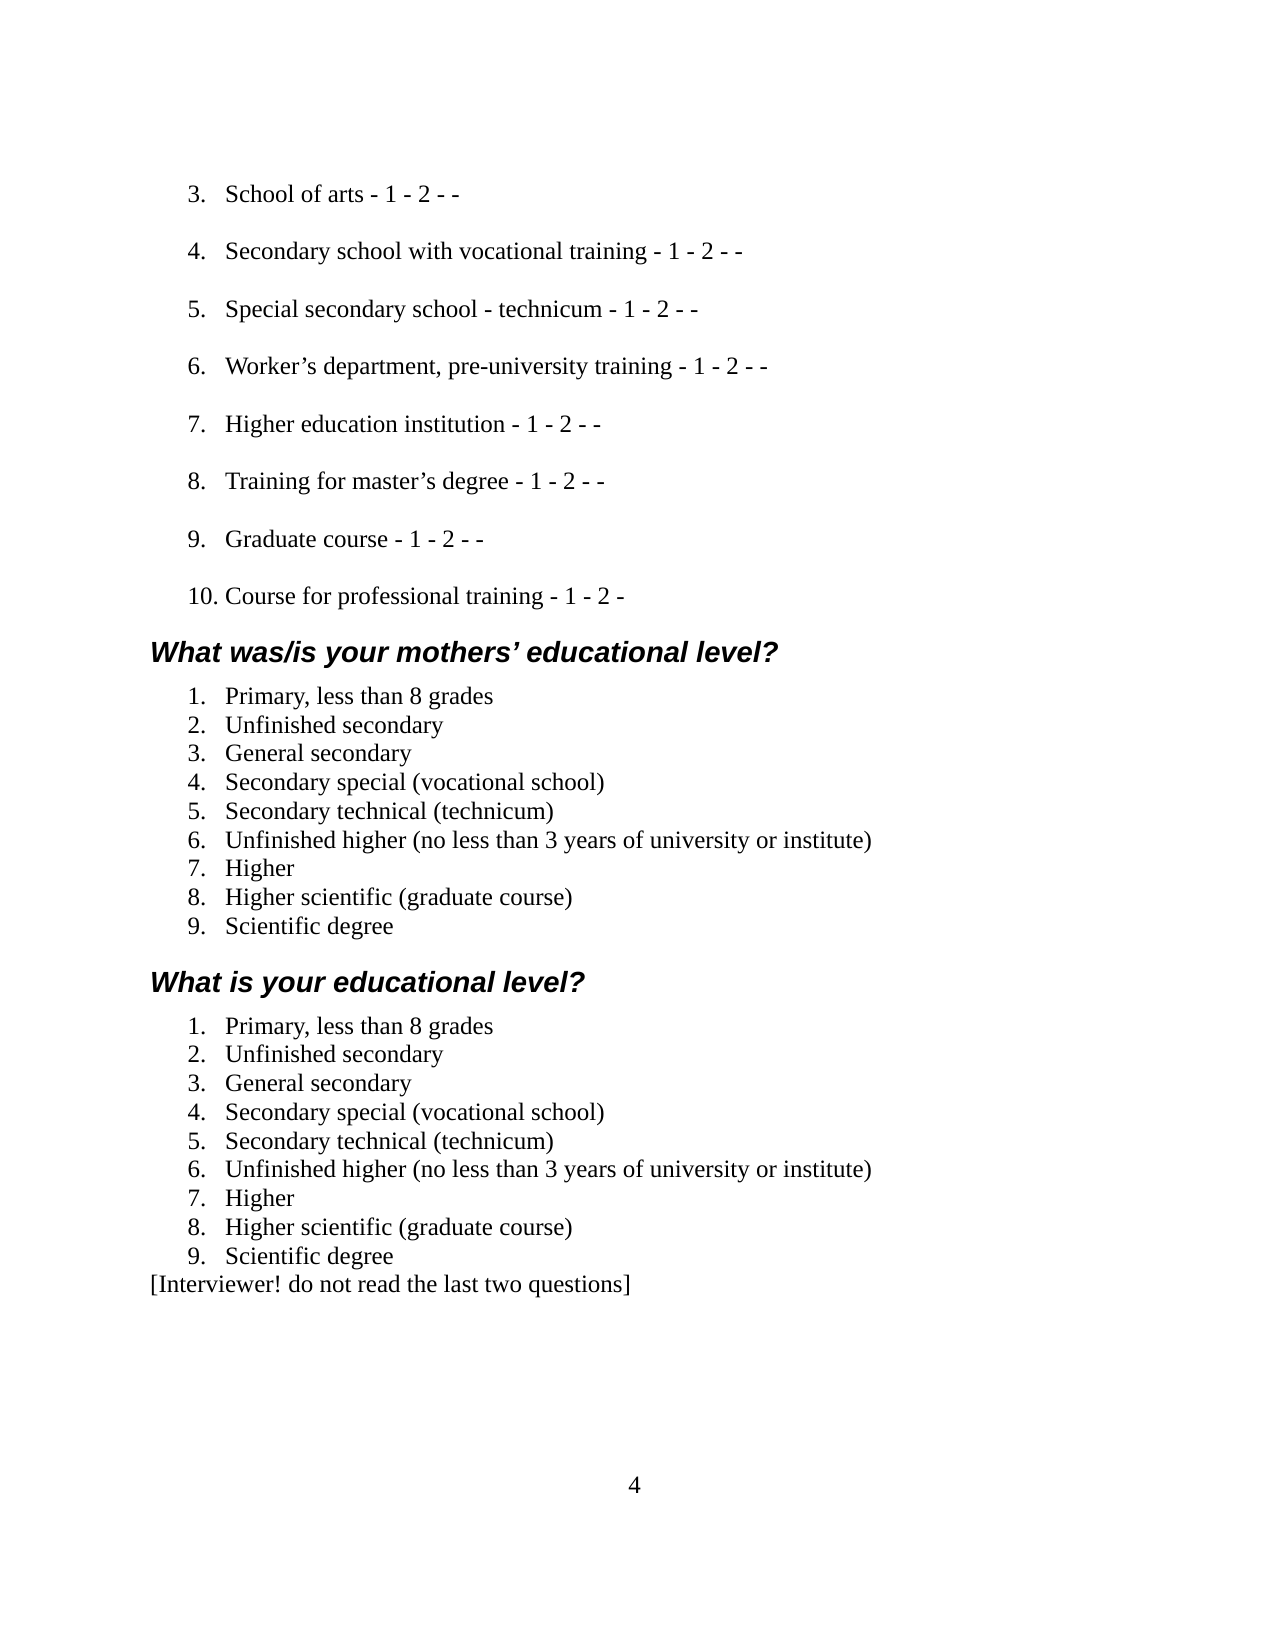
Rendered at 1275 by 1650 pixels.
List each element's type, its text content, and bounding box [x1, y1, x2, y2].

list Course for professional training - 1 - 2 - [187, 581, 1125, 610]
list Primary, less than 8 grades [187, 681, 1125, 710]
text [Interviewer! do not read the last two questions] [150, 1269, 1125, 1298]
list Secondary special (vocational school) [187, 1097, 1125, 1126]
list Higher [187, 853, 1125, 882]
list Secondary special (vocational school) [187, 767, 1125, 796]
list Unfinished higher (no less than 3 years of university or institute) [187, 1154, 1125, 1183]
list Higher scientific (graduate course) [187, 882, 1125, 911]
list General secondary [187, 738, 1125, 767]
list Secondary technical (technicum) [187, 796, 1125, 825]
list General secondary [187, 1068, 1125, 1097]
list Unfinished secondary [187, 1039, 1125, 1068]
list Graduate course - 1 - 2 - - [187, 524, 1125, 581]
list Special secondary school - technicum - 1 - 2 - - [187, 294, 1125, 351]
list [187, 150, 1125, 179]
list Higher [187, 1183, 1125, 1212]
list Primary, less than 8 grades [187, 1011, 1125, 1039]
list Scientific degree [187, 1241, 1125, 1269]
list Secondary technical (technicum) [187, 1126, 1125, 1154]
list Higher education institution - 1 - 2 - - [187, 409, 1125, 466]
list School of arts - 1 - 2 - - [187, 179, 1125, 236]
list Training for master’s degree - 1 - 2 - - [187, 466, 1125, 524]
list Unfinished higher (no less than 3 years of university or institute) [187, 825, 1125, 853]
list Higher scientific (graduate course) [187, 1212, 1125, 1241]
subtitle What was/is your mothers’ educational level? [150, 635, 1125, 668]
list Secondary school with vocational training - 1 - 2 - - [187, 236, 1125, 294]
list Scientific degree [187, 911, 1125, 940]
subtitle What is your educational level? [150, 965, 1125, 998]
list Unfinished secondary [187, 710, 1125, 738]
list Worker’s department, pre-university training - 1 - 2 - - [187, 351, 1125, 409]
